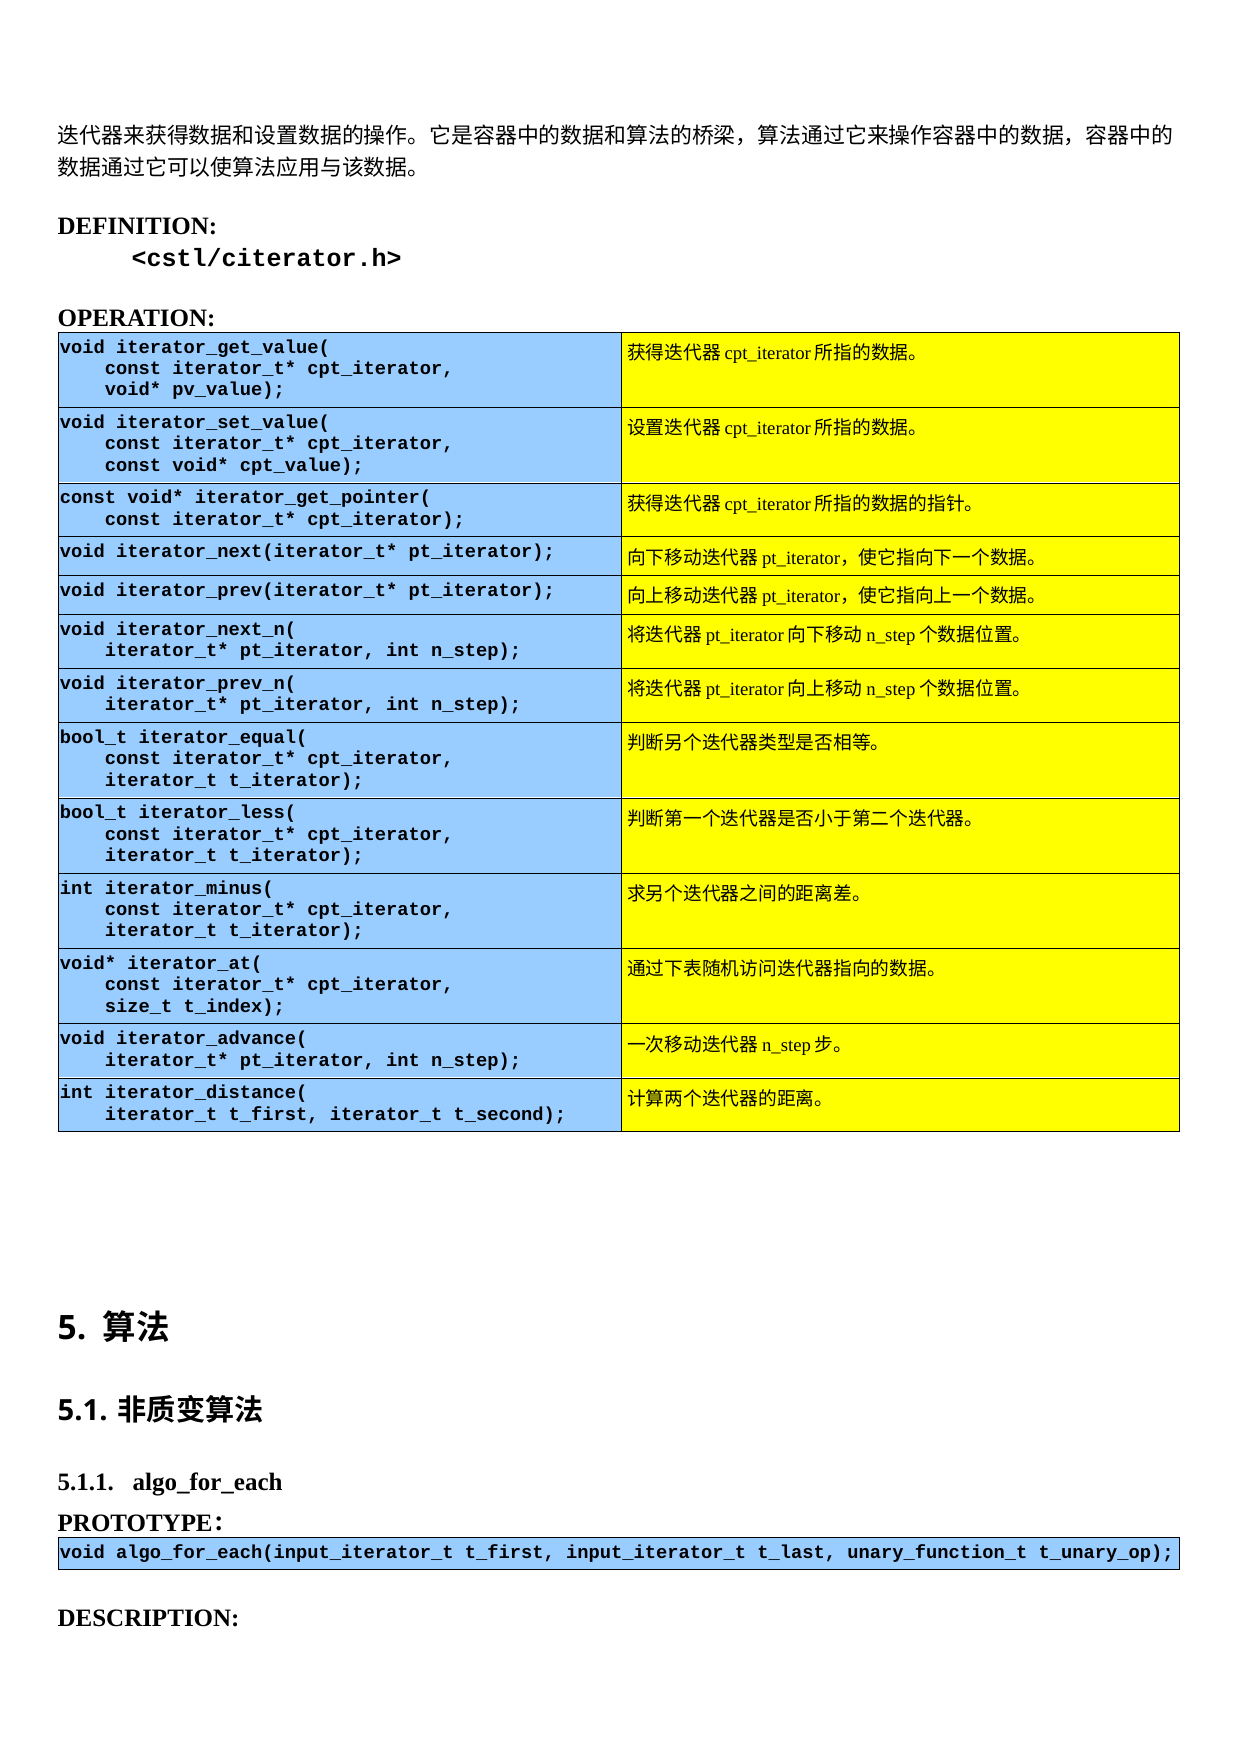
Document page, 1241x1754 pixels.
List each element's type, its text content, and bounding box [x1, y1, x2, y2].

text DEFINITION: [57, 211, 1179, 240]
text PROTOTYPE： [57, 1508, 1179, 1537]
table_header void iterator_get_value( const iterator_t* cpt_iterator, void* pv_value); [59, 333, 621, 407]
subtitle 算法 [57, 1300, 1179, 1349]
subtitle algo_for_each [57, 1467, 1179, 1495]
subtitle 非质变算法 [57, 1387, 1179, 1429]
table_header void algo_for_each(input_iterator_t t_first, input_iterator_t t_last, unary_function_t t_unary_op); [59, 1538, 1179, 1569]
table_cell 求另个迭代器之间的距离差。 [622, 874, 1179, 948]
table_cell 将迭代器pt_iterator向下移动n_step个数据位置。 [622, 615, 1179, 668]
table_cell void* iterator_at( const iterator_t* cpt_iterator, size_t t_index); [59, 949, 621, 1023]
table_cell 向下移动迭代器pt_iterator，使它指向下一个数据。 [622, 537, 1179, 575]
table_cell int iterator_minus( const iterator_t* cpt_iterator, iterator_t t_iterator); [59, 874, 621, 948]
table_cell 通过下表随机访问迭代器指向的数据。 [622, 949, 1179, 1023]
table_cell 判断第一个迭代器是否小于第二个迭代器。 [622, 799, 1179, 873]
table_cell 向上移动迭代器pt_iterator，使它指向上一个数据。 [622, 576, 1179, 614]
table_cell void iterator_next_n( iterator_t* pt_iterator, int n_step); [59, 615, 621, 668]
table_cell 一次移动迭代器n_step步。 [622, 1024, 1179, 1077]
table_cell void iterator_set_value( const iterator_t* cpt_iterator, const void* cpt_value); [59, 408, 621, 482]
table_cell 计算两个迭代器的距离。 [622, 1079, 1179, 1131]
text 迭代器来获得数据和设置数据的操作。它是容器中的数据和算法的桥梁，算法通过它来操作容器中的数据，容器中的数据通过它可以使算法应用与该数据。 [57, 118, 1179, 181]
table_cell bool_t iterator_equal( const iterator_t* cpt_iterator, iterator_t t_iterator); [59, 723, 621, 797]
table_cell bool_t iterator_less( const iterator_t* cpt_iterator, iterator_t t_iterator); [59, 799, 621, 873]
table_cell void iterator_advance( iterator_t* pt_iterator, int n_step); [59, 1024, 621, 1077]
table_cell int iterator_distance( iterator_t t_first, iterator_t t_second); [59, 1079, 621, 1131]
table_cell 获得迭代器cpt_iterator所指的数据的指针。 [622, 484, 1179, 536]
table_cell 设置迭代器cpt_iterator所指的数据。 [622, 408, 1179, 482]
text DESCRIPTION: [57, 1603, 1179, 1632]
table_cell void iterator_prev(iterator_t* pt_iterator); [59, 576, 621, 614]
table_cell 将迭代器pt_iterator向上移动n_step个数据位置。 [622, 669, 1179, 722]
table_cell const void* iterator_get_pointer( const iterator_t* cpt_iterator); [59, 484, 621, 536]
text <cstl/citerator.h> [57, 240, 1179, 274]
text OPERATION: [57, 303, 1179, 332]
table_header 获得迭代器cpt_iterator所指的数据。 [622, 333, 1179, 407]
table_cell void iterator_prev_n( iterator_t* pt_iterator, int n_step); [59, 669, 621, 722]
table_cell 判断另个迭代器类型是否相等。 [622, 723, 1179, 797]
table_cell void iterator_next(iterator_t* pt_iterator); [59, 537, 621, 575]
